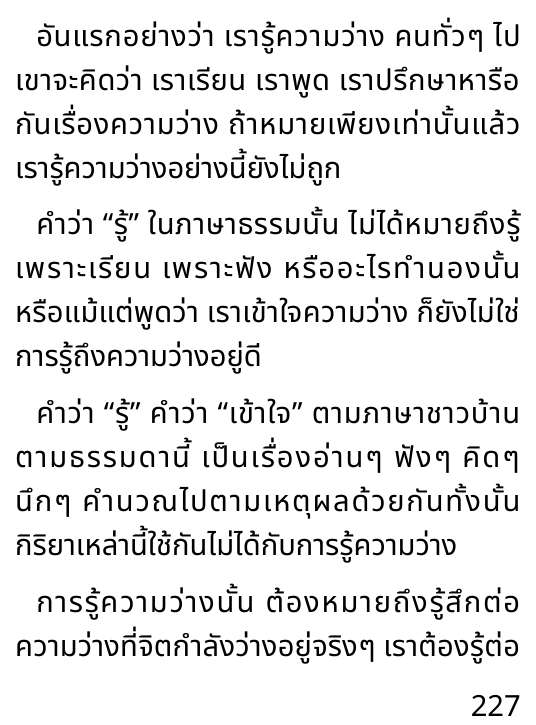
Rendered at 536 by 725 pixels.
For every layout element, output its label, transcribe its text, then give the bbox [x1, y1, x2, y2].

text การรู้ความว่างนั้น ต้องหมายถึงรู้สึกต่อความว่างที่จิตกำลังว่างอยู่จริงๆ เราต้องรู้ต่อ [15, 581, 521, 669]
text คำว่า “รู้” คำว่า “เข้าใจ” ตามภาษาชาวบ้านตามธรรมดานี้ เป็นเรื่องอ่านๆ ฟังๆ คิดๆ นึกๆ คำนวณไปตามเหตุผลด้วยกันทั้งนั้น กิริยาเหล่านี้ใช้กันไม่ได้กับการรู้ความว่าง [15, 392, 521, 569]
text คำว่า “รู้” ในภาษาธรรมนั้น ไม่ได้หมายถึงรู้เพราะเรียน เพราะฟัง หรืออะไรทำนองนั้น หรือแม้แต่พูดว่า เราเข้าใจความว่าง ก็ยังไม่ใช่การรู้ถึงความว่างอยู่ดี [15, 204, 521, 380]
text อันแรกอย่างว่า เรารู้ความว่าง คนทั่วๆ ไปเขาจะคิดว่า เราเรียน เราพูด เราปรึกษาหารือกันเรื่องความว่าง ถ้าหมายเพียงเท่านั้นแล้ว เรารู้ความว่างอย่างนี้ยังไม่ถูก [15, 15, 521, 191]
